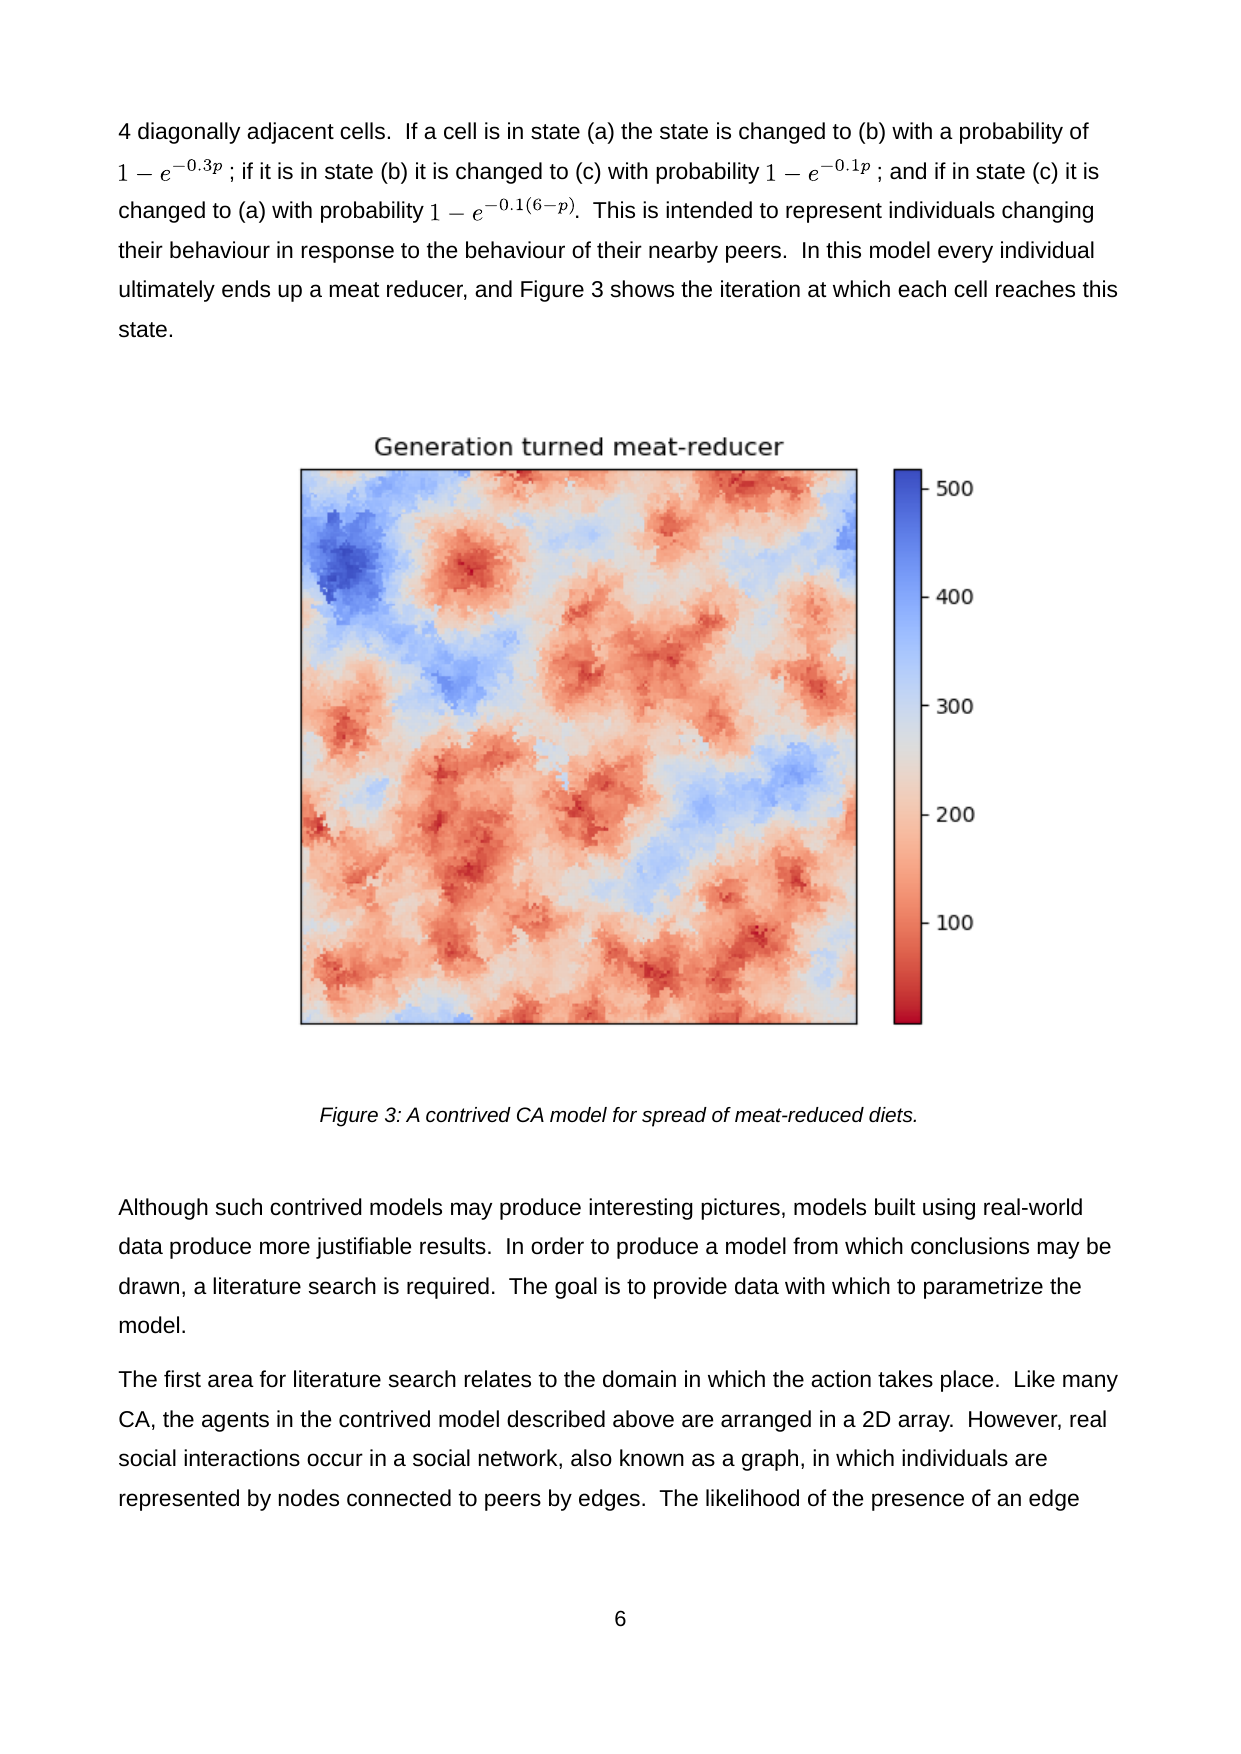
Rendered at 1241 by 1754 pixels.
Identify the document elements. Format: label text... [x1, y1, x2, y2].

text Although such contrived models may produce interesting pictures, models built using real-world data produce more justifiable results. In order to produce a model from which conclusions may be drawn, a literature search is required. The goal is to provide data with which to parametrize the model. [118, 1194, 1122, 1338]
text The first area for literature search relates to the domain in which the action takes place. Like many CA, the agents in the contrived model described above are arranged in a 2D array. However, real social interactions occur in a social network, also known as a graph, in which individuals are represented by nodes connected to peers by edges. The likelihood of the presence of an edge [118, 1366, 1122, 1511]
text Figure 3: A contrived CA model for spread of meat-reduced diets. [140, 1103, 1100, 1126]
text 4 diagonally adjacent cells. If a cell is in state (a) the state is changed to (b) with a probability of ; if it is in state (b) it is changed to (c) with probability ; and if in state (c) it is changed to (a) with probability . This is intended to represent individuals changing their behaviour in response to the behaviour of their nearby peers. In this model every individual ultimately ends up a meat reducer, and Figure 3 shows the iteration at which each cell reaches this state. [118, 118, 1122, 342]
picture [140, 382, 1100, 1103]
